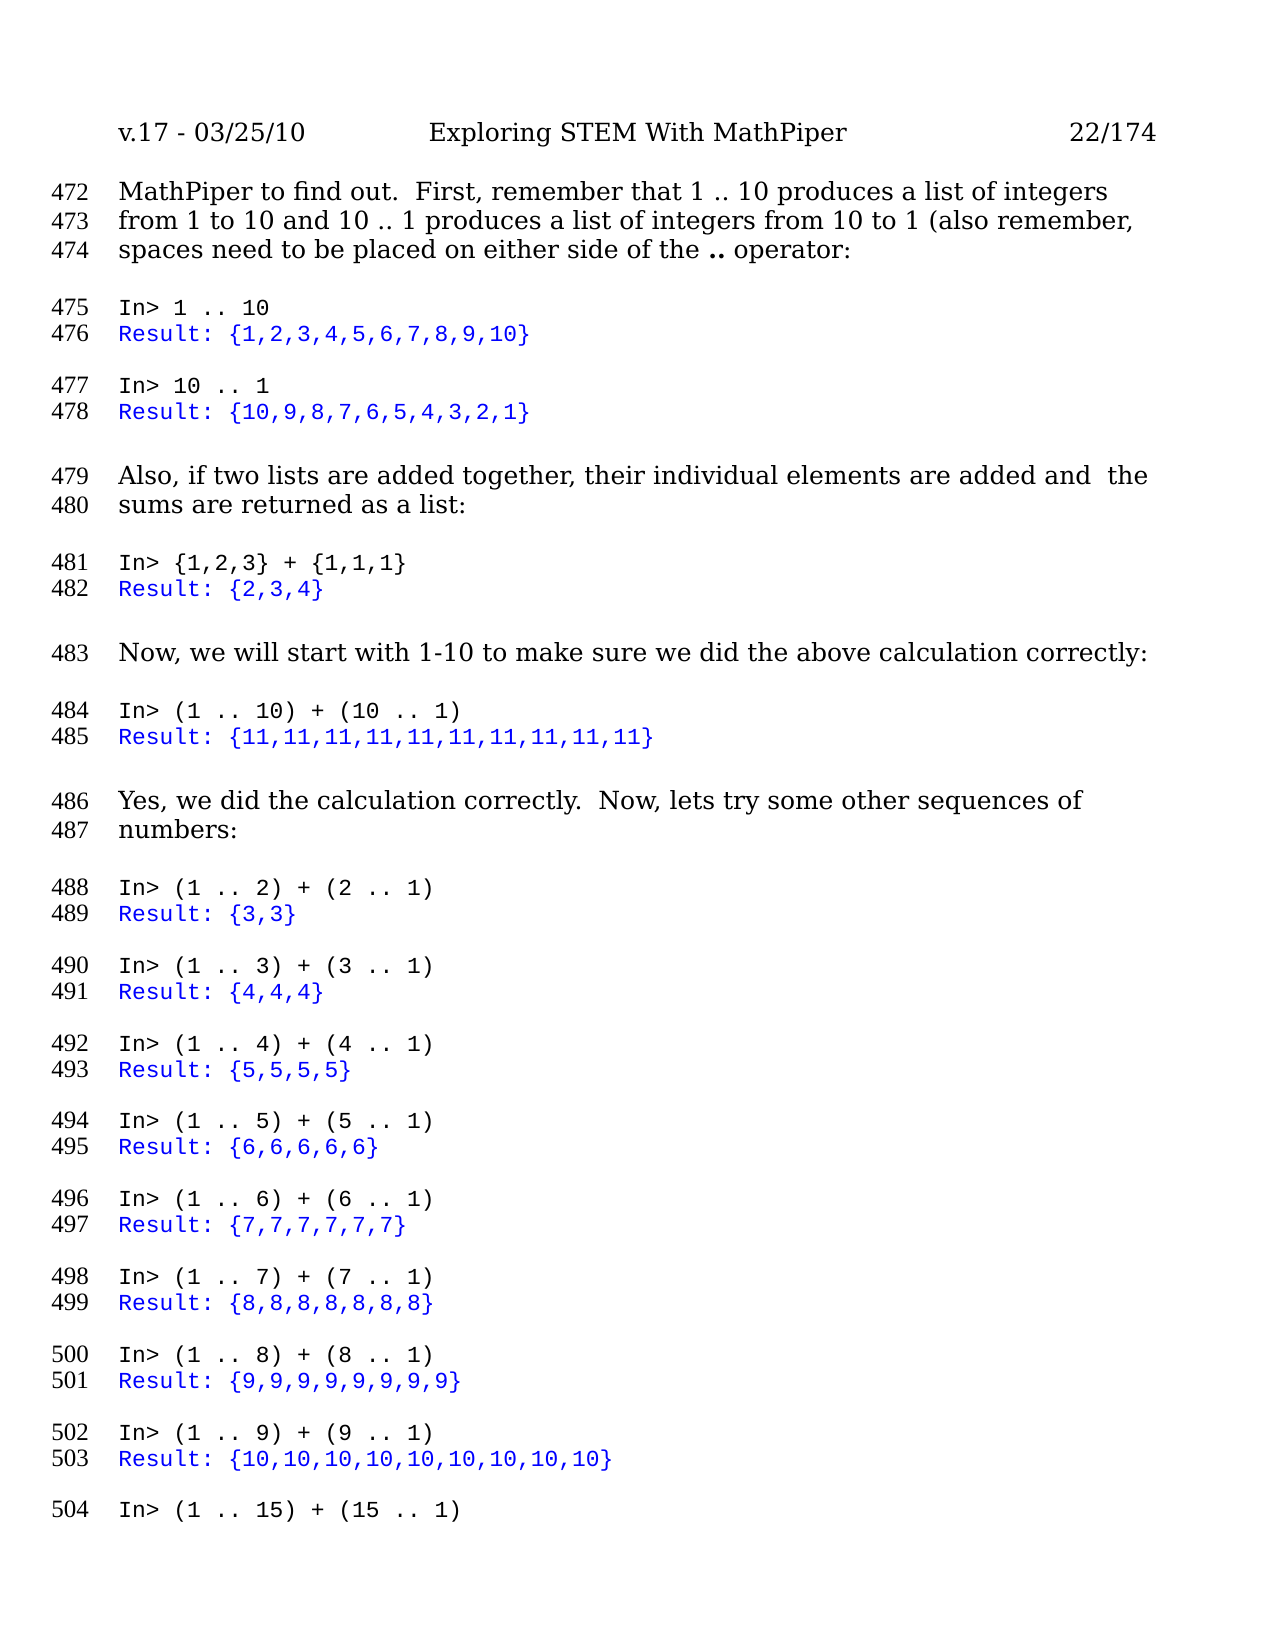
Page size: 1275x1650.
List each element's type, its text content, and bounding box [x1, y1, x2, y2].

text In> (1 .. 4) + (4 .. 1) [118, 1032, 1157, 1058]
text Result: {5,5,5,5} [118, 1058, 1157, 1084]
text Result: {10,10,10,10,10,10,10,10,10} [118, 1447, 1157, 1473]
text In> (1 .. 6) + (6 .. 1) [118, 1188, 1157, 1213]
text Result: {9,9,9,9,9,9,9,9} [118, 1369, 1157, 1395]
text Result: {8,8,8,8,8,8,8} [118, 1291, 1157, 1317]
text Result: {11,11,11,11,11,11,11,11,11,11} [118, 725, 1157, 751]
text Result: {1,2,3,4,5,6,7,8,9,10} [118, 322, 1157, 348]
text In> (1 .. 8) + (8 .. 1) [118, 1343, 1157, 1369]
text Result: {2,3,4} [118, 577, 1157, 603]
text Result: {6,6,6,6,6} [118, 1136, 1157, 1162]
text In> (1 .. 10) + (10 .. 1) [118, 699, 1157, 725]
text Result: {7,7,7,7,7,7} [118, 1213, 1157, 1239]
text Result: {10,9,8,7,6,5,4,3,2,1} [118, 400, 1157, 426]
text In> (1 .. 3) + (3 .. 1) [118, 954, 1157, 980]
text In> (1 .. 15) + (15 .. 1) [118, 1499, 1157, 1525]
text In> (1 .. 7) + (7 .. 1) [118, 1265, 1157, 1291]
text In> (1 .. 2) + (2 .. 1) [118, 876, 1157, 902]
text In> 1 .. 10 [118, 296, 1157, 322]
text In> 10 .. 1 [118, 374, 1157, 400]
text In> (1 .. 5) + (5 .. 1) [118, 1110, 1157, 1136]
text In> (1 .. 9) + (9 .. 1) [118, 1421, 1157, 1447]
text Also, if two lists are added together, their individual elements are added and the sums are returned as a list: [118, 461, 1157, 519]
text MathPiper to find out. First, remember that 1 .. 10 produces a list of integers from 1 to 10 and 10 .. 1 produces a list of integers from 10 to 1 (also remember, spaces need to be placed on either side of the .. operator: [118, 177, 1157, 264]
text Now, we will start with 1-10 to make sure we did the above calculation correctly: [118, 638, 1157, 667]
text Result: {4,4,4} [118, 980, 1157, 1006]
text Result: {3,3} [118, 902, 1157, 928]
text Yes, we did the calculation correctly. Now, lets try some other sequences of numbers: [118, 786, 1157, 844]
text In> {1,2,3} + {1,1,1} [118, 551, 1157, 577]
